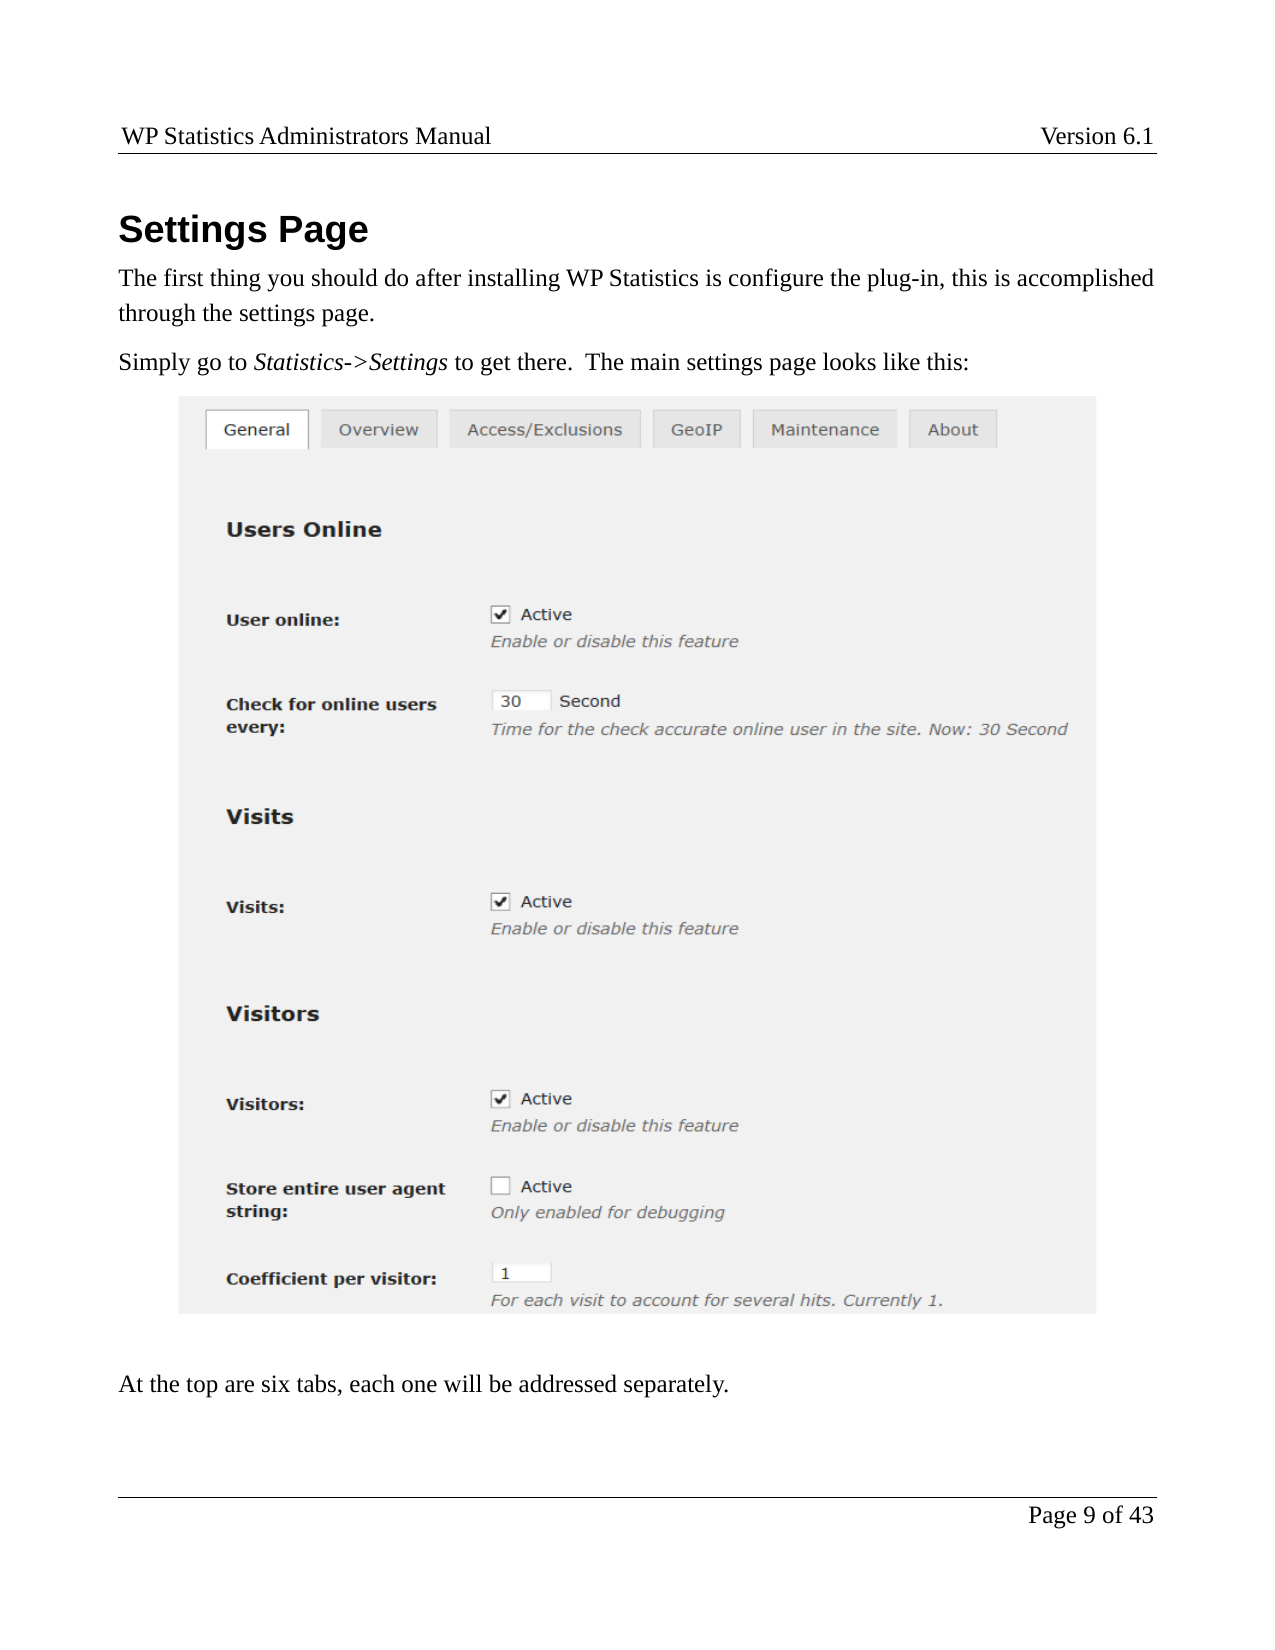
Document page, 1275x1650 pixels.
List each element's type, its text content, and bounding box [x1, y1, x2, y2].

text The first thing you should do after installing WP Statistics is configure the plug-in, this is accomplished through the settings page. [118, 263, 1157, 327]
subtitle Settings Page [118, 207, 1157, 251]
picture [178, 396, 1097, 1314]
text At the top are six tabs, each one will be addressed separately. [118, 1369, 1157, 1397]
text Simply go to Statistics->Settings to get there. The main settings page looks like this: [118, 347, 1157, 376]
